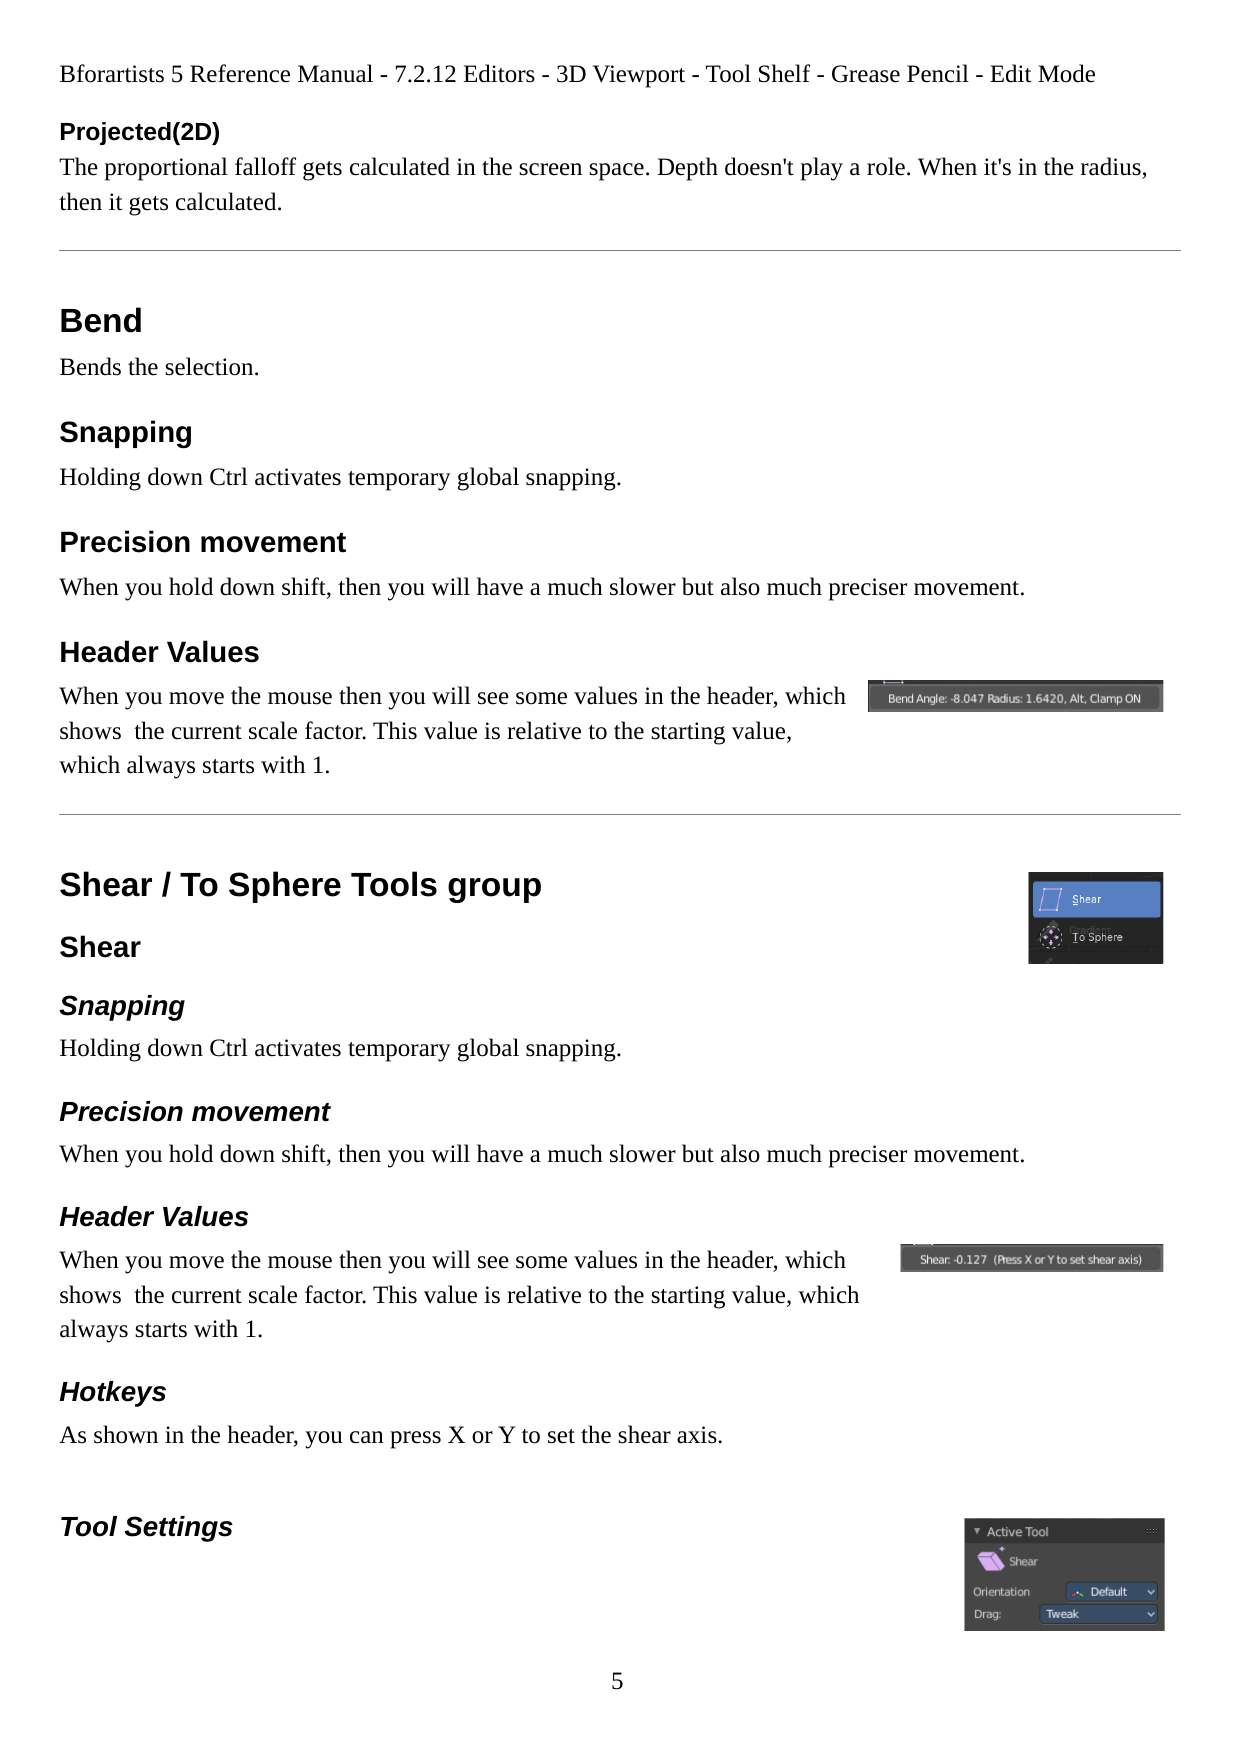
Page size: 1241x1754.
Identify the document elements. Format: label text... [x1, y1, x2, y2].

picture [1028, 872, 1164, 964]
picture [964, 1518, 1165, 1631]
text Holding down Ctrl activates temporary global snapping. [59, 462, 1181, 490]
subtitle Tool Settings [59, 1510, 1181, 1542]
text When you hold down shift, then you will have a much slower but also much preciser movement. [59, 572, 1181, 600]
text When you move the mouse then you will see some values in the header, which shows the current scale factor. This value is relative to the starting value, which always starts with 1. [59, 681, 1181, 779]
subtitle Projected(2D) [59, 117, 1181, 146]
subtitle Shear / To Sphere Tools group [59, 864, 1181, 903]
text When you hold down shift, then you will have a much slower but also much preciser movement. [59, 1139, 1181, 1168]
subtitle Shear [59, 930, 1028, 964]
picture [900, 1244, 1164, 1272]
subtitle Precision movement [59, 525, 1181, 559]
picture [868, 680, 1164, 712]
subtitle Snapping [59, 989, 1181, 1021]
text Bends the selection. [59, 352, 1181, 381]
subtitle [1164, 930, 1181, 964]
subtitle Header Values [59, 1201, 1181, 1233]
subtitle Snapping [59, 415, 1181, 449]
text When you move the mouse then you will see some values in the header, which shows the current scale factor. This value is relative to the starting value, which always starts with 1. [59, 1245, 1181, 1343]
subtitle Bend [59, 301, 1181, 339]
text The proportional falloff gets calculated in the screen space. Depth doesn't play a role. When it's in the radius, then it gets calculated. [59, 152, 1181, 215]
subtitle Precision movement [59, 1095, 1181, 1127]
subtitle Hotkeys [59, 1376, 1181, 1408]
text As shown in the header, you can press X or Y to set the shear axis. [59, 1420, 1181, 1449]
text Holding down Ctrl activates temporary global snapping. [59, 1033, 1181, 1062]
subtitle Header Values [59, 635, 1181, 669]
